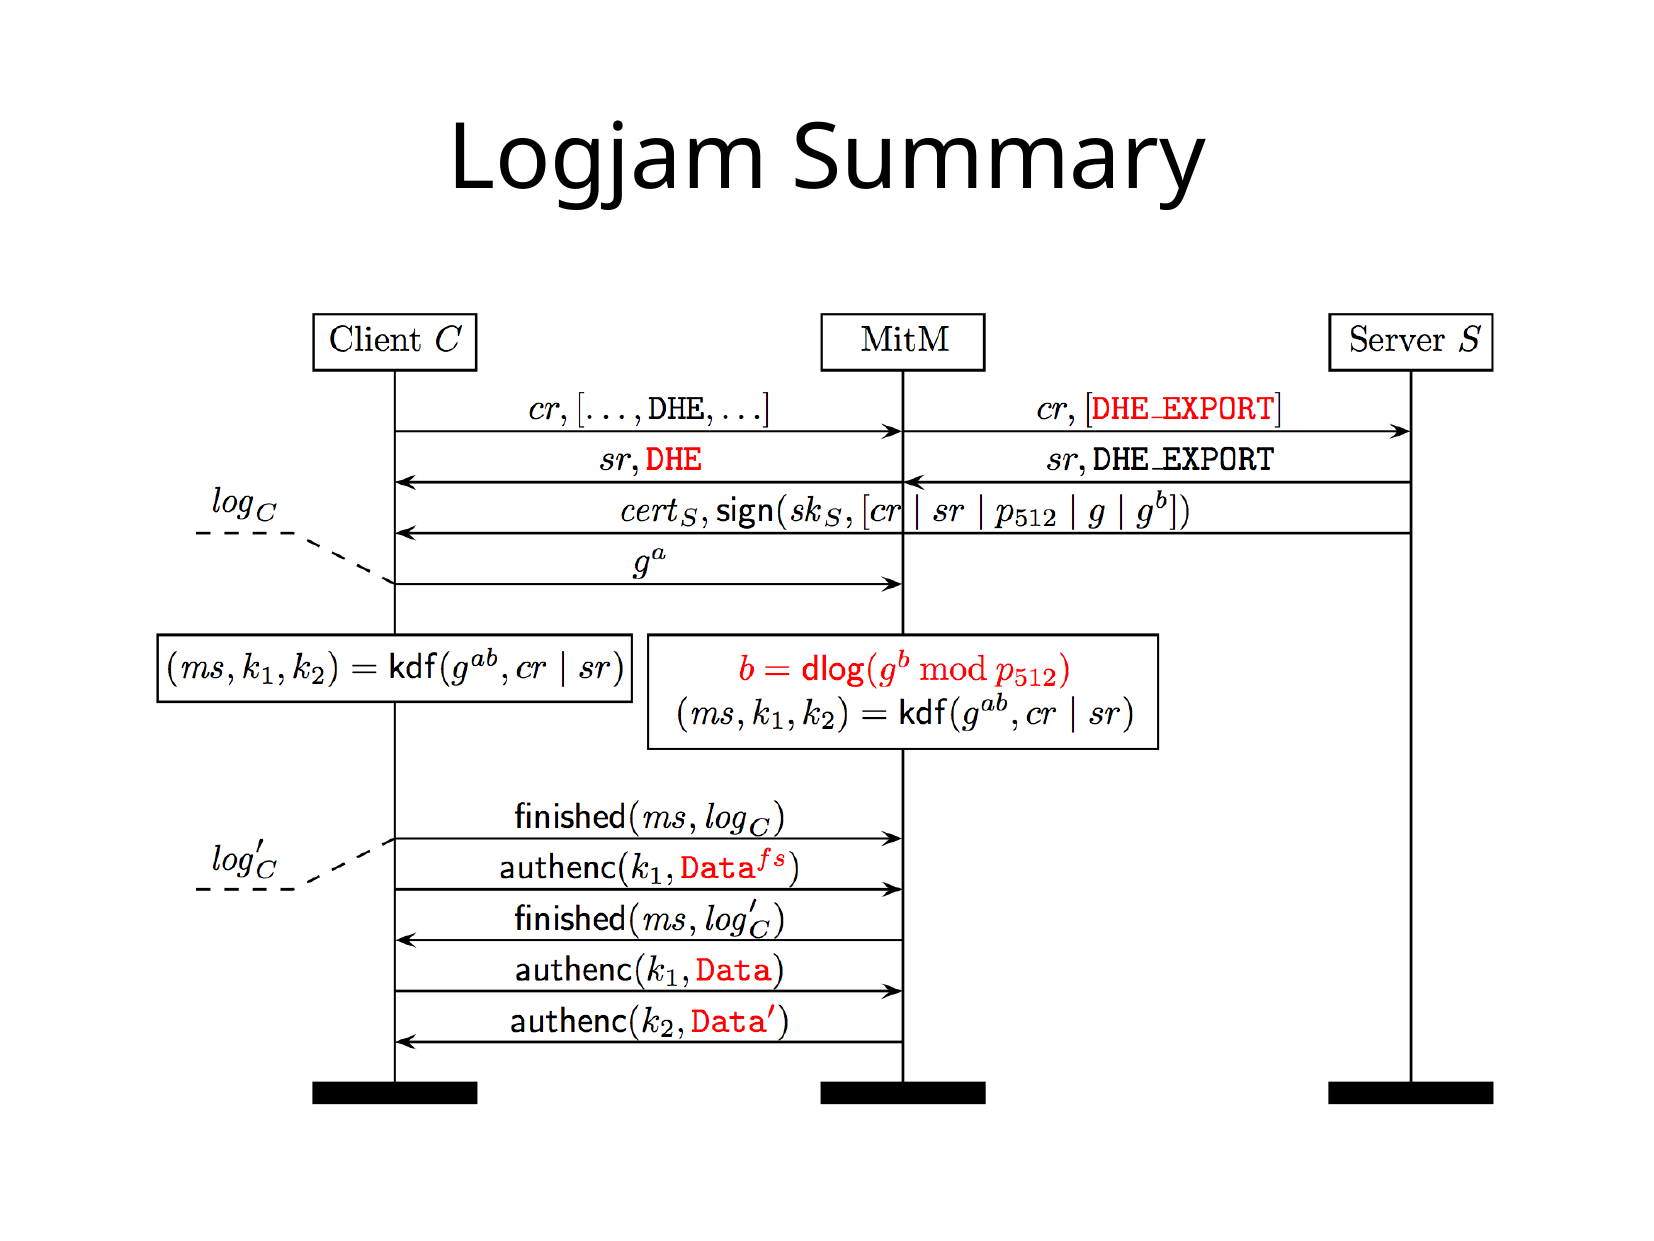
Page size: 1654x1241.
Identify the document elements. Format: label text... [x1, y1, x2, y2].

picture [118, 265, 1536, 1127]
title Logjam Summary [82, 49, 1571, 257]
